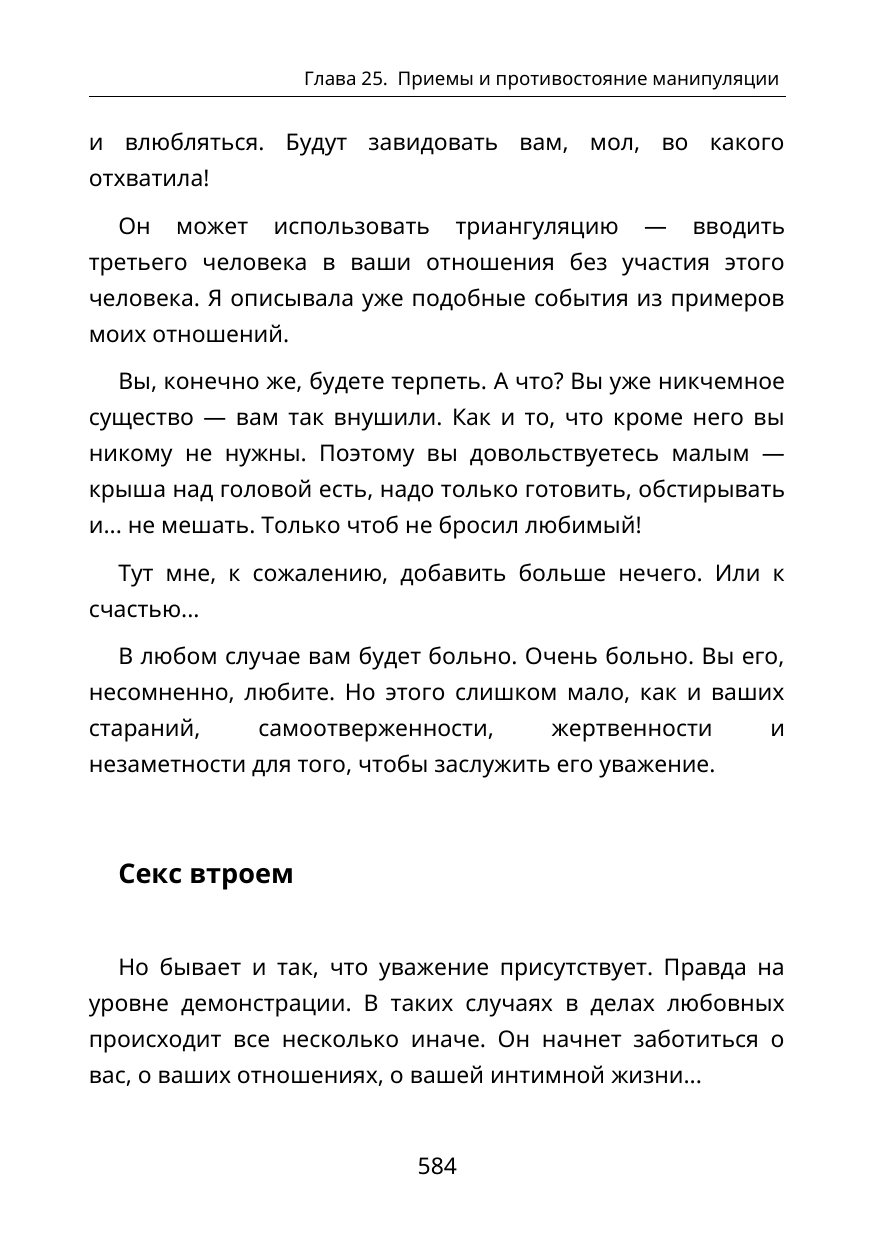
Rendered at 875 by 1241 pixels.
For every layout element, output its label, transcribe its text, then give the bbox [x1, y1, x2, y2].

text и влюбляться. Будут завидовать вам, мол, во какого отхватила! [88, 126, 786, 193]
subtitle Секс втроем [88, 855, 786, 892]
text Вы, конечно же, будете терпеть. А что? Вы уже никчемное существо — вам так внушили. Как и то, что кроме него вы никому не нужны. Поэтому вы довольствуетесь малым — крыша над головой есть, надо только готовить, обстирывать и... не мешать. Только чтоб не бросил любимый! [88, 365, 786, 540]
text Тут мне, к сожалению, добавить больше нечего. Или к счастью... [88, 557, 786, 624]
text В любом случае вам будет больно. Очень больно. Вы его, несомненно, любите. Но этого слишком мало, как и ваших стараний, самоотверженности, жертвенности и незаметности для того, чтобы заслужить его уважение. [88, 640, 786, 779]
text Он может использовать триангуляцию — вводить третьего человека в ваши отношения без участия этого человека. Я описывала уже подобные события из примеров моих отношений. [88, 210, 786, 349]
text Но бывает и так, что уважение присутствует. Правда на уровне демонстрации. В таких случаях в делах любовных происходит все несколько иначе. Он начнет заботиться о вас, о ваших отношениях, о вашей интимной жизни... [88, 951, 786, 1090]
